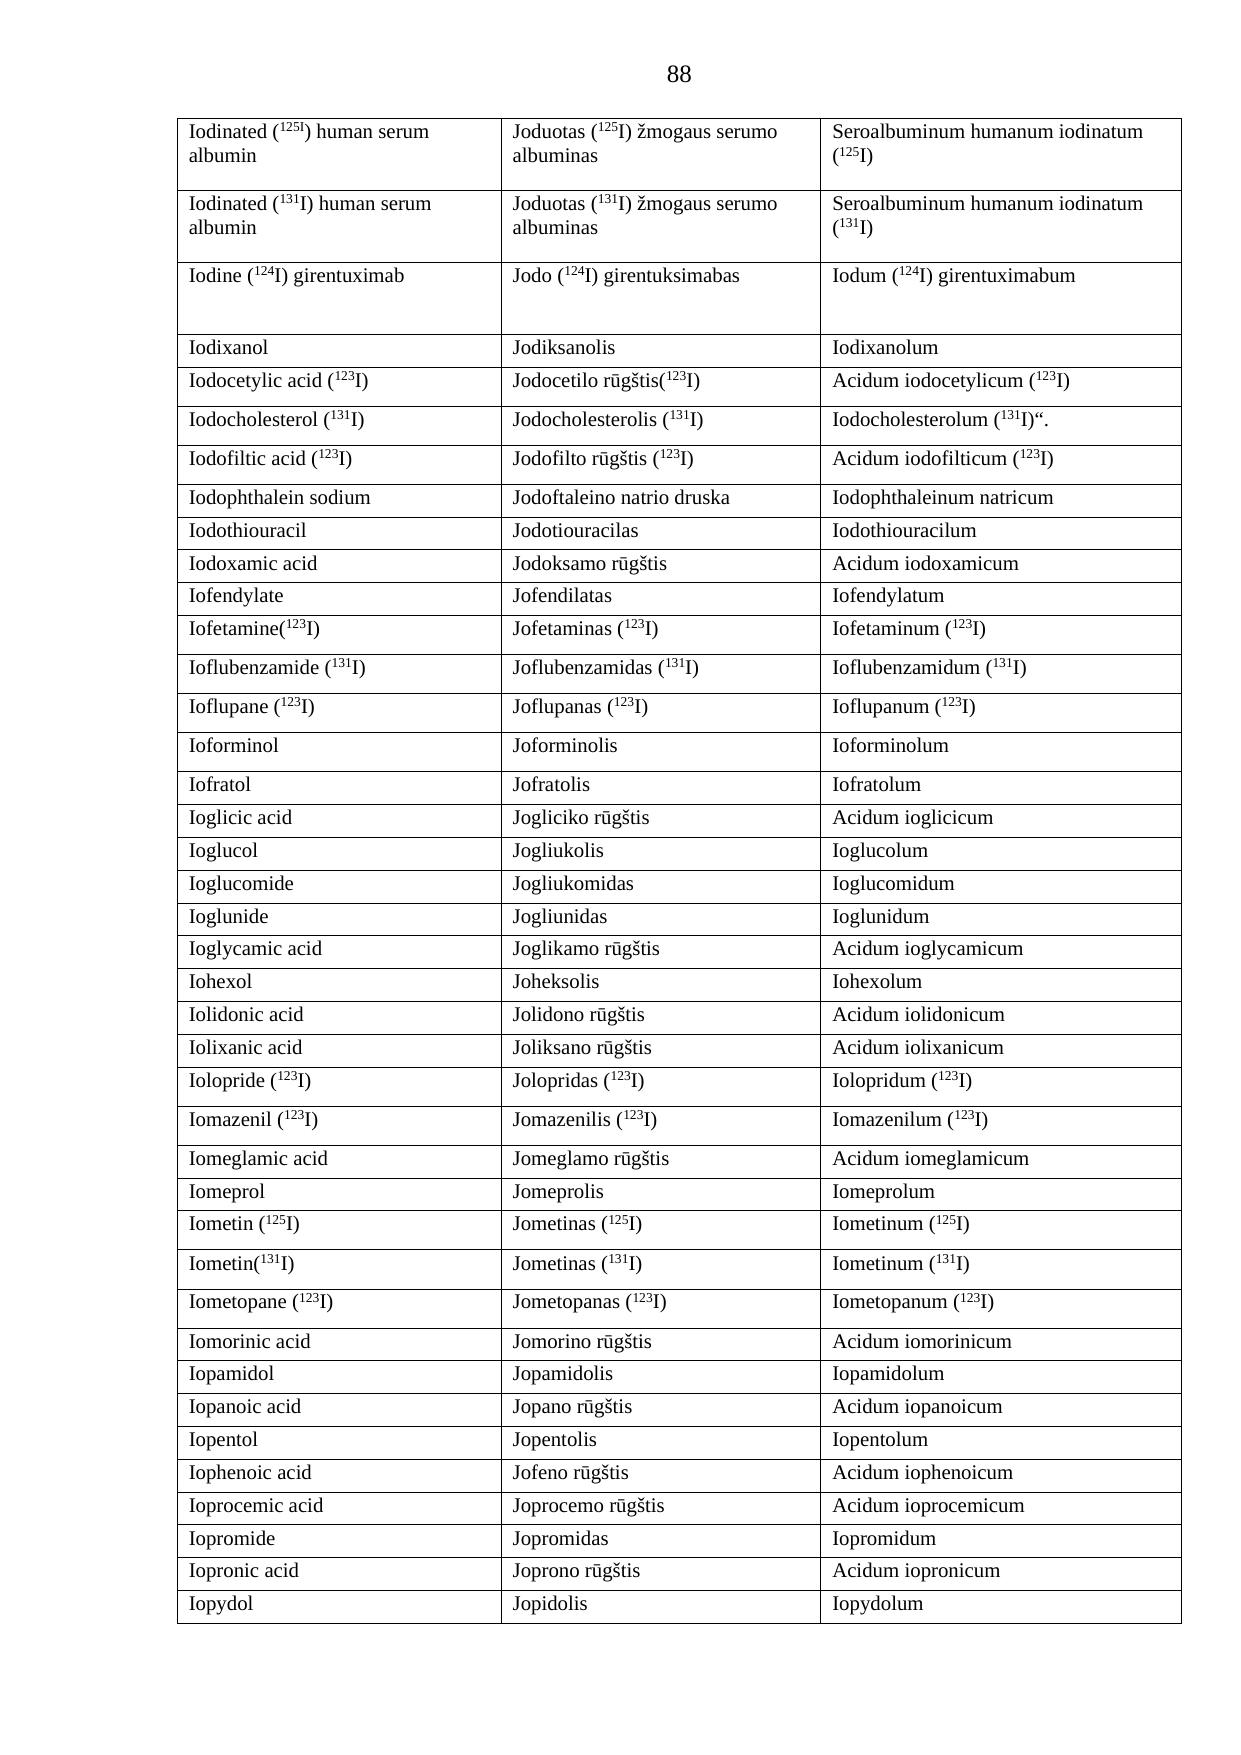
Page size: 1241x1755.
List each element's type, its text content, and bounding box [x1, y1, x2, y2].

table_cell Iopentolum [821, 1427, 1181, 1459]
table_cell Iodinated (131I) human serum albumin [178, 191, 501, 262]
table_cell Iomeprol [178, 1179, 501, 1210]
table_cell Iopronic acid [178, 1558, 501, 1590]
table_cell Ioforminol [178, 733, 501, 771]
table_cell Iohexol [178, 969, 501, 1001]
table_cell Iolopridum (123I) [821, 1068, 1181, 1106]
table_cell Iopromide [178, 1525, 501, 1557]
table_cell Joprocemo rūgštis [502, 1493, 820, 1524]
table_cell Ioflubenzamidum (131I) [821, 655, 1181, 693]
table_cell Iohexolum [821, 969, 1181, 1001]
table_cell Iomazenil (123I) [178, 1107, 501, 1145]
table_cell Joprono rūgštis [502, 1558, 820, 1590]
table_cell Iofratolum [821, 772, 1181, 804]
table_cell Iopydolum [821, 1591, 1181, 1623]
table_cell Joflubenzamidas (131I) [502, 655, 820, 693]
table_cell Ioglucol [178, 838, 501, 870]
table_cell Joglikamo rūgštis [502, 936, 820, 968]
table_cell Joflupanas (123I) [502, 694, 820, 732]
table_cell Iometopanum (123I) [821, 1290, 1181, 1327]
table_cell Ioglucolum [821, 838, 1181, 870]
table_cell Iodothiouracil [178, 518, 501, 549]
table_cell Iometinum (131I) [821, 1250, 1181, 1288]
table_cell Iomeglamic acid [178, 1146, 501, 1177]
table_cell Jopidolis [502, 1591, 820, 1623]
table_cell Jopamidolis [502, 1361, 820, 1393]
table_cell Acidum iopanoicum [821, 1394, 1181, 1426]
table_cell Iodixanolum [821, 335, 1181, 367]
table_cell Iodocholesterol (131I) [178, 407, 501, 445]
table_cell Iolixanic acid [178, 1035, 501, 1067]
table_cell Iopamidolum [821, 1361, 1181, 1393]
table_cell Iodothiouracilum [821, 518, 1181, 549]
table_cell Iodixanol [178, 335, 501, 367]
table_cell Jopano rūgštis [502, 1394, 820, 1426]
table_cell Acidum ioprocemicum [821, 1493, 1181, 1524]
table_cell Acidum iophenoicum [821, 1460, 1181, 1492]
table_cell Jolopridas (123I) [502, 1068, 820, 1106]
table_cell Acidum iodofilticum (123I) [821, 446, 1181, 484]
table_cell Iomorinic acid [178, 1329, 501, 1360]
table_cell Jogliciko rūgštis [502, 805, 820, 837]
table_cell Acidum iolidonicum [821, 1002, 1181, 1034]
table_cell Iodine (124I) girentuximab [178, 263, 501, 334]
table_cell Ioglicic acid [178, 805, 501, 837]
table_cell Iometinum (125I) [821, 1211, 1181, 1249]
table_cell Jogliunidas [502, 904, 820, 935]
table_cell Joliksano rūgštis [502, 1035, 820, 1067]
table_cell Joheksolis [502, 969, 820, 1001]
table_cell Iodofiltic acid (123I) [178, 446, 501, 484]
table_cell Ioflupanum (123I) [821, 694, 1181, 732]
table_cell Iophenoic acid [178, 1460, 501, 1492]
table_cell Ioglycamic acid [178, 936, 501, 968]
table_cell Jofeno rūgštis [502, 1460, 820, 1492]
table_cell Seroalbuminum humanum iodinatum (125I) [821, 119, 1181, 190]
table_cell Iodocholesterolum (131I)“. [821, 407, 1181, 445]
table_cell Jolidono rūgštis [502, 1002, 820, 1034]
table_cell Acidum iolixanicum [821, 1035, 1181, 1067]
table_cell Jomazenilis (123I) [502, 1107, 820, 1145]
table_cell Iodoxamic acid [178, 550, 501, 582]
table_cell Jometinas (125I) [502, 1211, 820, 1249]
table_cell Acidum iodoxamicum [821, 550, 1181, 582]
table_cell Jogliukolis [502, 838, 820, 870]
table_cell Iopanoic acid [178, 1394, 501, 1426]
table_cell Acidum iopronicum [821, 1558, 1181, 1590]
table_cell Ioflubenzamide (131I) [178, 655, 501, 693]
table_cell Iolidonic acid [178, 1002, 501, 1034]
table_cell Ioglucomidum [821, 871, 1181, 902]
table_cell Iofendylatum [821, 583, 1181, 615]
table_cell Jodoftaleino natrio druska [502, 485, 820, 517]
table_cell Jofendilatas [502, 583, 820, 615]
table_cell Iometin (125I) [178, 1211, 501, 1249]
table_cell Jogliukomidas [502, 871, 820, 902]
table_cell Ioprocemic acid [178, 1493, 501, 1524]
table_cell Jofetaminas (123I) [502, 616, 820, 654]
table_cell Ioglunide [178, 904, 501, 935]
table_cell Iopentol [178, 1427, 501, 1459]
table_cell Iometopane (123I) [178, 1290, 501, 1327]
table_cell Acidum ioglycamicum [821, 936, 1181, 968]
table_cell Jomorino rūgštis [502, 1329, 820, 1360]
table_cell Jopentolis [502, 1427, 820, 1459]
table_cell Jometinas (131I) [502, 1250, 820, 1288]
table_cell Iodophthaleinum natricum [821, 485, 1181, 517]
table_cell Iomazenilum (123I) [821, 1107, 1181, 1145]
table_cell Iopydol [178, 1591, 501, 1623]
table_cell Iofendylate [178, 583, 501, 615]
table_cell Iodocetylic acid (123I) [178, 368, 501, 406]
table_cell Seroalbuminum humanum iodinatum (131I) [821, 191, 1181, 262]
table_cell Acidum iodocetylicum (123I) [821, 368, 1181, 406]
table_cell Acidum ioglicicum [821, 805, 1181, 837]
table_cell Joforminolis [502, 733, 820, 771]
table_cell Jodo (124I) girentuksimabas [502, 263, 820, 334]
table_cell Iopamidol [178, 1361, 501, 1393]
table_cell Iometin(131I) [178, 1250, 501, 1288]
table_cell Ioglunidum [821, 904, 1181, 935]
table_cell Jofratolis [502, 772, 820, 804]
table_cell Joduotas (131I) žmogaus serumo albuminas [502, 191, 820, 262]
table_cell Jodofilto rūgštis (123I) [502, 446, 820, 484]
table_cell Jomeprolis [502, 1179, 820, 1210]
table_cell Iopromidum [821, 1525, 1181, 1557]
table_cell Ioglucomide [178, 871, 501, 902]
table_cell Iodum (124I) girentuximabum [821, 263, 1181, 334]
table_cell Iofetamine(123I) [178, 616, 501, 654]
table_cell Acidum iomorinicum [821, 1329, 1181, 1360]
table_cell Jomeglamo rūgštis [502, 1146, 820, 1177]
table_cell Jometopanas (123I) [502, 1290, 820, 1327]
table_cell Jodiksanolis [502, 335, 820, 367]
table_cell Jopromidas [502, 1525, 820, 1557]
table_cell Iodophthalein sodium [178, 485, 501, 517]
table_cell Jodocetilo rūgštis(123I) [502, 368, 820, 406]
table_cell Iomeprolum [821, 1179, 1181, 1210]
table_cell Iofetaminum (123I) [821, 616, 1181, 654]
table_cell Ioflupane (123I) [178, 694, 501, 732]
table_cell Iolopride (123I) [178, 1068, 501, 1106]
table_cell Iofratol [178, 772, 501, 804]
table_cell Joduotas (125I) žmogaus serumo albuminas [502, 119, 820, 190]
table_cell Ioforminolum [821, 733, 1181, 771]
table_cell Acidum iomeglamicum [821, 1146, 1181, 1177]
table_cell Jodocholesterolis (131I) [502, 407, 820, 445]
table_cell Jodotiouracilas [502, 518, 820, 549]
table_cell Iodinated (125I) human serum albumin [178, 119, 501, 190]
table_cell Jodoksamo rūgštis [502, 550, 820, 582]
